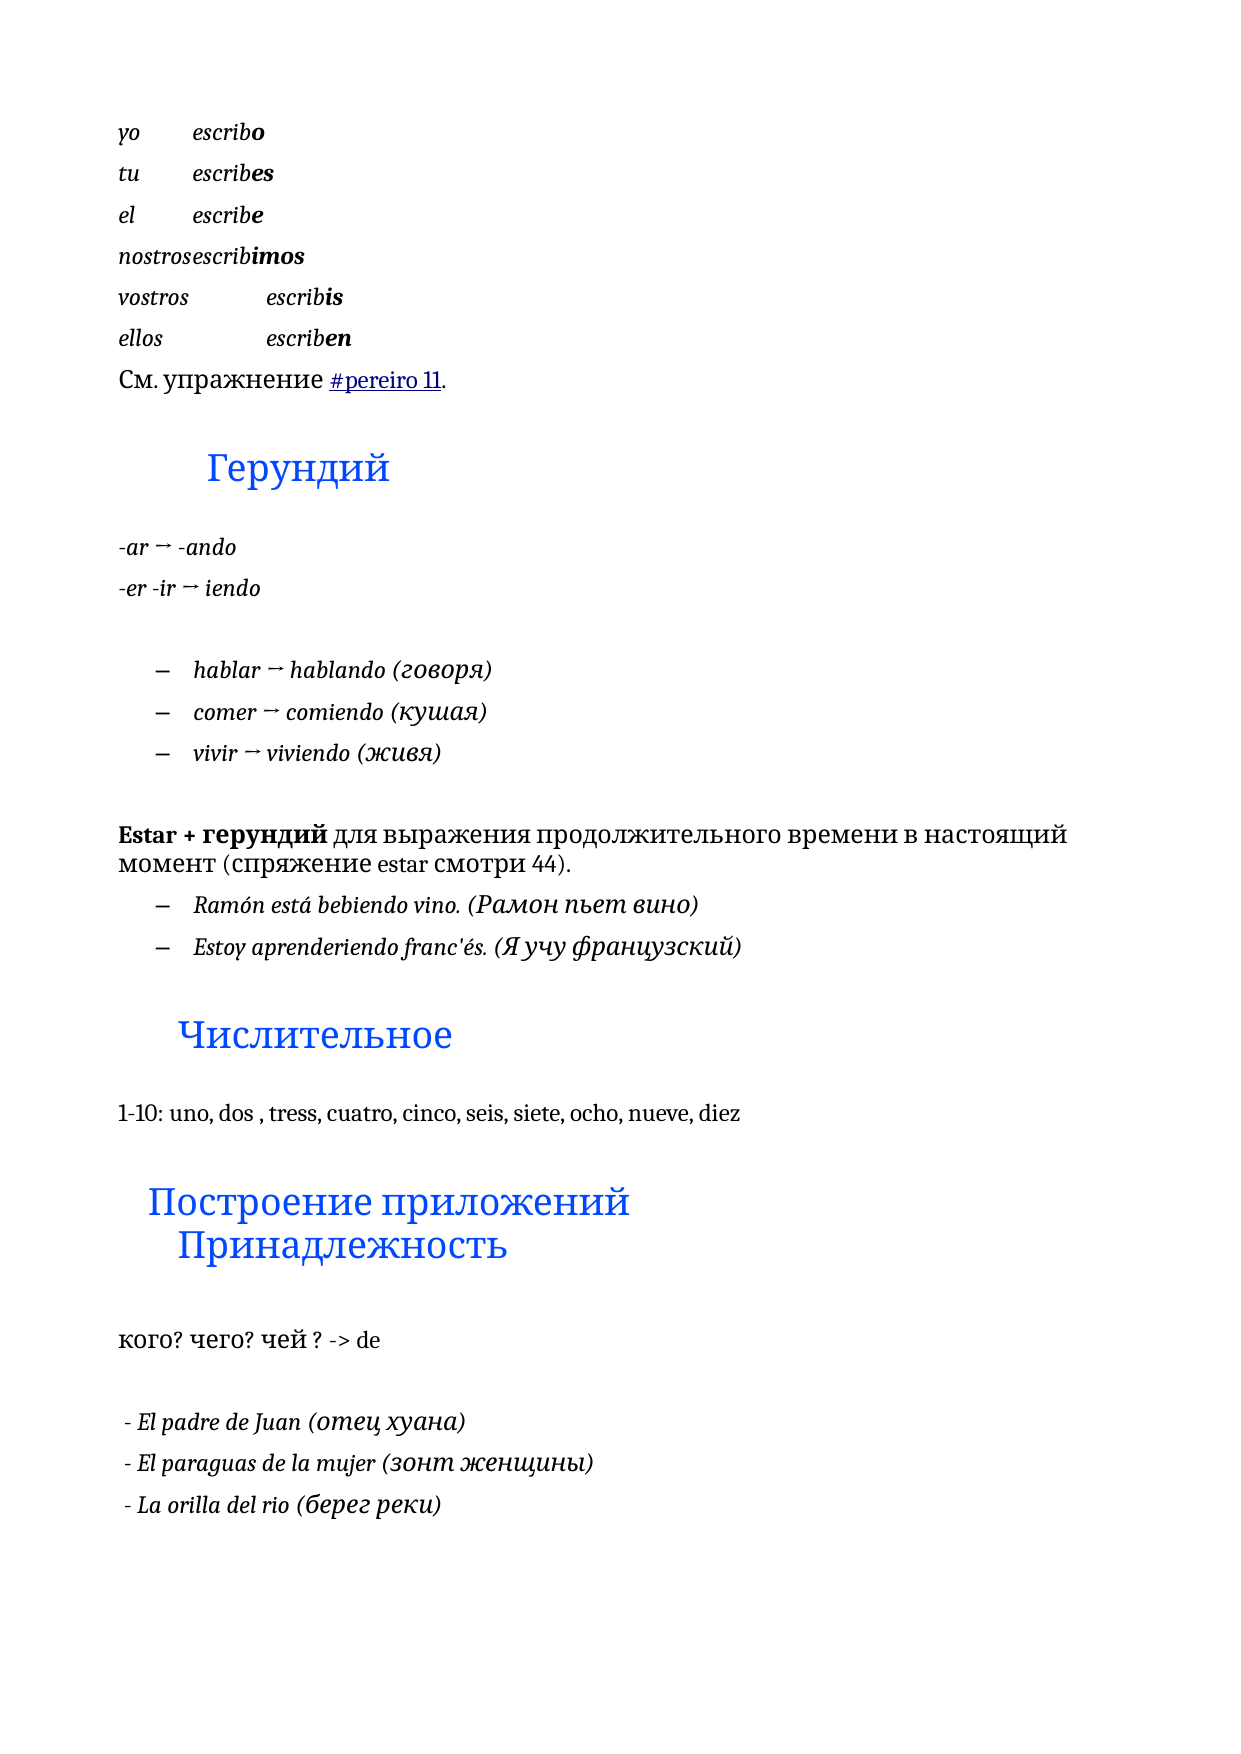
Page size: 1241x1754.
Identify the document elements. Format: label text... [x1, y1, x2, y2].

text ellos escriben [118, 324, 1122, 353]
text - La orilla del rio (берег реки) [118, 1491, 1122, 1519]
text Числительное [177, 1015, 1122, 1058]
text yo escribo [118, 118, 1122, 147]
text nostros escribimos [118, 242, 1122, 271]
text Estar + герундий для выражения продолжительного времени в настоящий момент (спряжение estar смотри 44). [118, 821, 1122, 879]
text vostros escribis [118, 283, 1122, 312]
text Герундий [207, 448, 1122, 491]
text -ar → -ando [118, 532, 1122, 561]
text el escribe [118, 201, 1122, 229]
text 1-10: uno, dos , tress, cuatro, cinco, seis, siete, ocho, nueve, diez [118, 1099, 1122, 1128]
list Estoy aprenderiendo franc'és. (Я учу французский) [156, 932, 1122, 961]
text - El paraguas de la mujer (зонт женщины) [118, 1449, 1122, 1478]
list Ramón está bebiendo vino. (Рамон пьет вино) [156, 891, 1122, 920]
text Принадлежность [177, 1225, 1122, 1268]
text Построение приложений [148, 1182, 1122, 1225]
text -er -ir → iendo [118, 574, 1122, 602]
text tu escribes [118, 159, 1122, 188]
text - El padre de Juan (отец хуана) [118, 1408, 1122, 1437]
list comer → comiendo (кушая) [156, 697, 1122, 726]
text кого? чего? чей ? -> de [118, 1326, 1122, 1354]
text См. упражнение #pereiro 11. [118, 366, 1122, 394]
list hablar → hablando (говоря) [156, 656, 1122, 685]
list vivir → viviendo (живя) [156, 739, 1122, 767]
